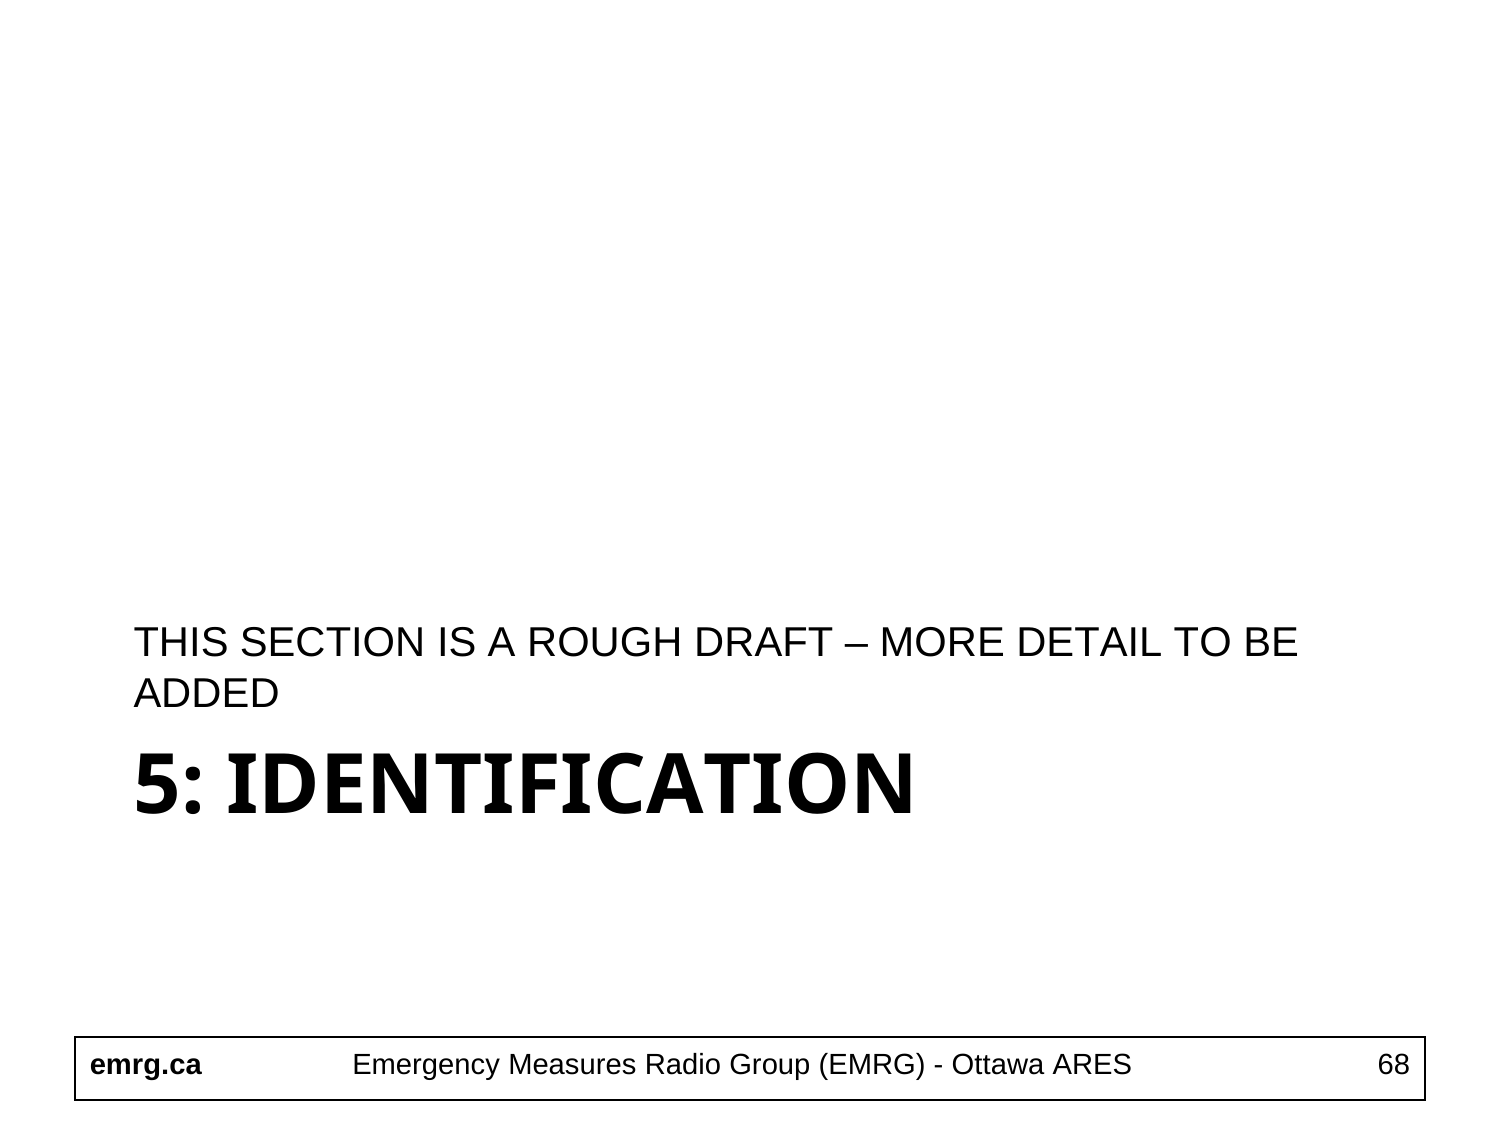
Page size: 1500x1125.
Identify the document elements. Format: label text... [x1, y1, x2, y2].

text_box Emergency Measures Radio Group (EMRG) - Ottawa ARES [247, 1037, 1238, 1103]
text_box [1246, 1037, 1426, 1103]
list THIS SECTION IS A ROUGH DRAFT – MORE DETAIL TO BE ADDED [118, 476, 1394, 723]
title 5: IDENTIFICATION [118, 723, 1394, 947]
